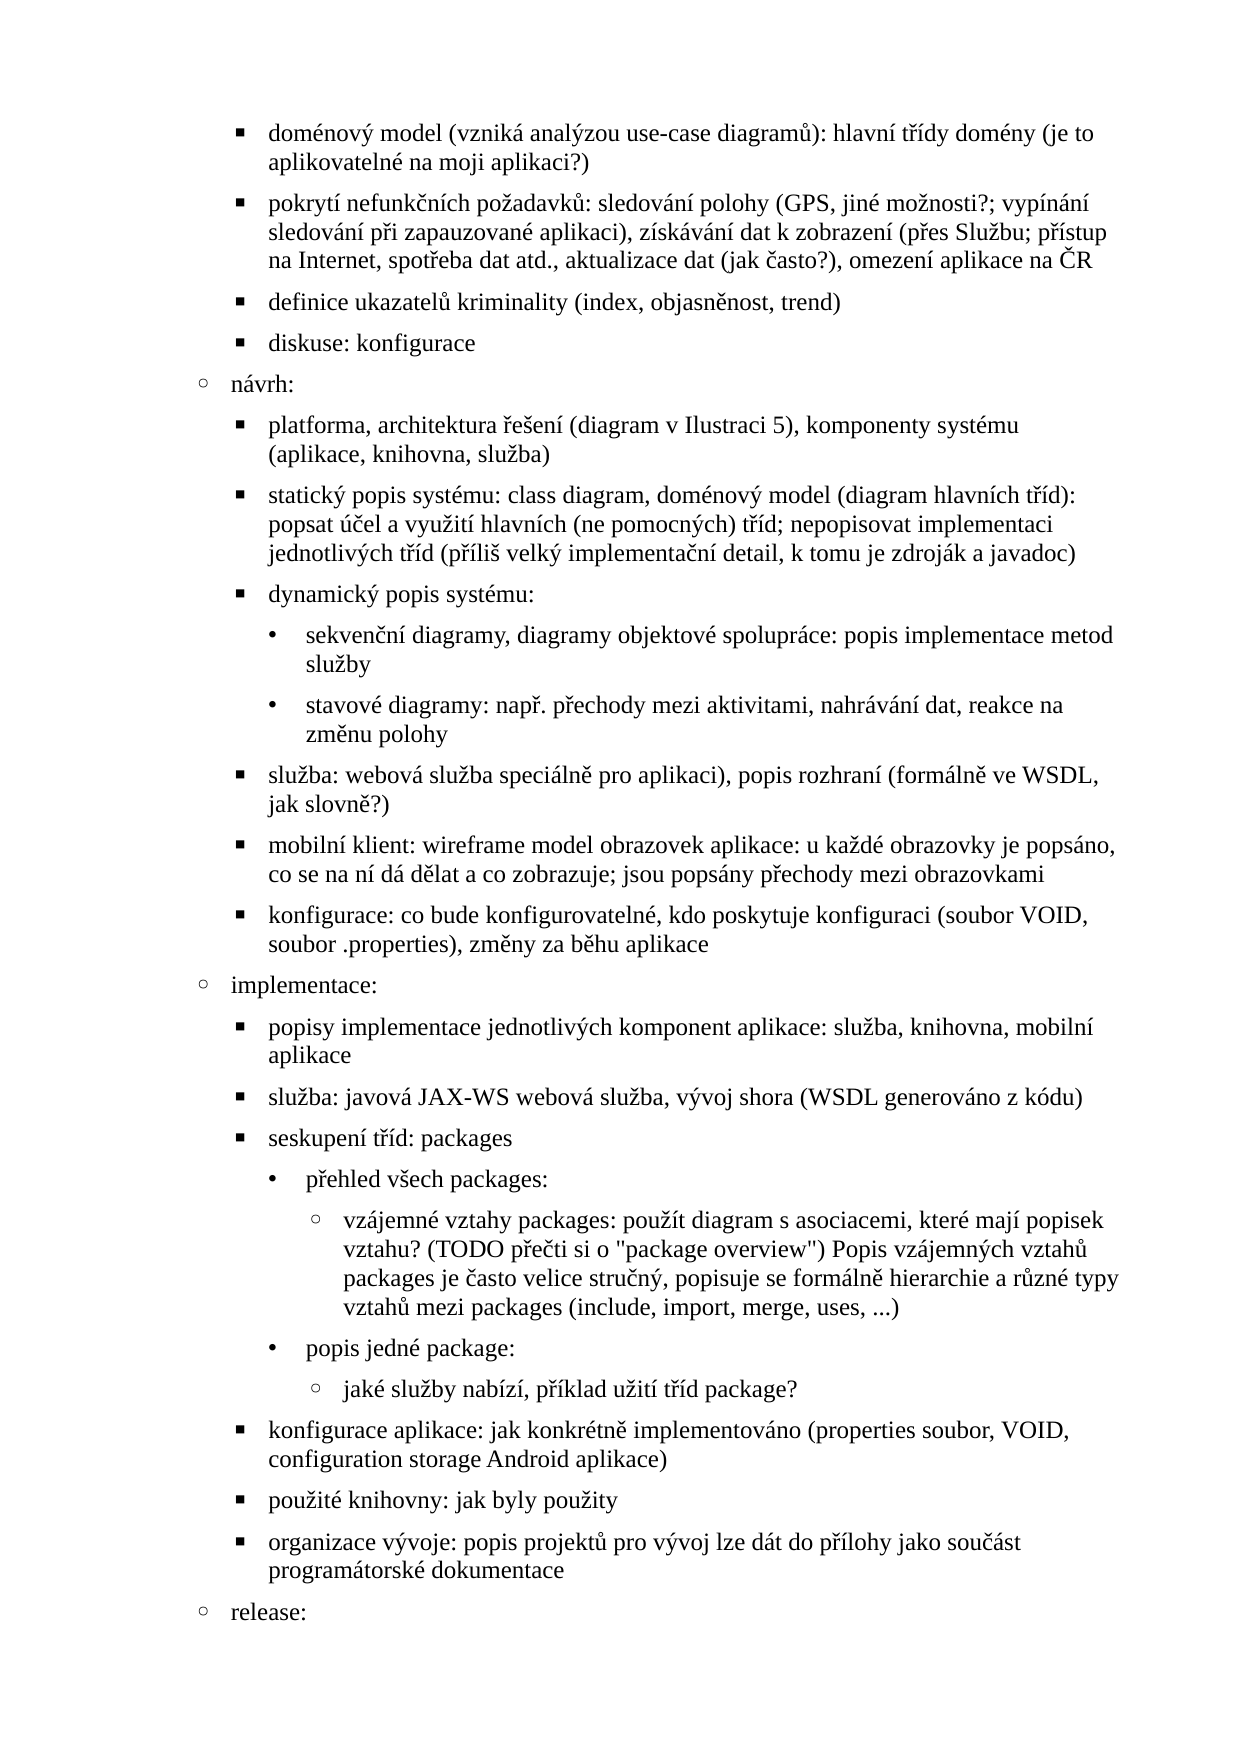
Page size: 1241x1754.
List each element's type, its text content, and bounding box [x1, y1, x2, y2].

list organizace vývoje: popis projektů pro vývoj lze dát do přílohy jako součást programátorské dokumentace [231, 1527, 1122, 1584]
list přehled všech packages: [268, 1164, 1122, 1193]
list mobilní klient: wireframe model obrazovek aplikace: u každé obrazovky je popsáno, co se na ní dá dělat a co zobrazuje; jsou popsány přechody mezi obrazovkami [231, 831, 1122, 888]
list popisy implementace jednotlivých komponent aplikace: služba, knihovna, mobilní aplikace [231, 1012, 1122, 1069]
list platforma, architektura řešení (diagram v Ilustraci 5), komponenty systému (aplikace, knihovna, služba) [231, 411, 1122, 468]
list pokrytí nefunkčních požadavků: sledování polohy (GPS, jiné možnosti?; vypínání sledování při zapauzované aplikaci), získávání dat k zobrazení (přes Službu; přístup na Internet, spotřeba dat atd., aktualizace dat (jak často?), omezení aplikace na ČR [231, 188, 1122, 274]
list popis jedné package: [268, 1333, 1122, 1362]
list konfigurace aplikace: jak konkrétně implementováno (properties soubor, VOID, configuration storage Android aplikace) [231, 1416, 1122, 1473]
list implementace: [193, 971, 1122, 999]
list diskuse: konfigurace [231, 328, 1122, 357]
list stavové diagramy: např. přechody mezi aktivitami, nahrávání dat, reakce na změnu polohy [268, 691, 1122, 748]
list statický popis systému: class diagram, doménový model (diagram hlavních tříd): popsat účel a využití hlavních (ne pomocných) tříd; nepopisovat implementaci jednotlivých tříd (příliš velký implementační detail, k tomu je zdroják a javadoc) [231, 481, 1122, 567]
list služba: javová JAX-WS webová služba, vývoj shora (WSDL generováno z kódu) [231, 1082, 1122, 1111]
list použité knihovny: jak byly použity [231, 1486, 1122, 1514]
list služba: webová služba speciálně pro aplikaci), popis rozhraní (formálně ve WSDL, jak slovně?) [231, 761, 1122, 818]
list doménový model (vzniká analýzou use-case diagramů): hlavní třídy domény (je to aplikovatelné na moji aplikaci?) [231, 118, 1122, 176]
list definice ukazatelů kriminality (index, objasněnost, trend) [231, 287, 1122, 316]
list seskupení tříd: packages [231, 1123, 1122, 1152]
list návrh: [193, 369, 1122, 398]
list release: [193, 1597, 1122, 1626]
list jaké služby nabízí, příklad užití tříd package? [306, 1374, 1122, 1403]
list sekvenční diagramy, diagramy objektové spolupráce: popis implementace metod služby [268, 621, 1122, 678]
list dynamický popis systému: [231, 579, 1122, 608]
list konfigurace: co bude konfigurovatelné, kdo poskytuje konfiguraci (soubor VOID, soubor .properties), změny za běhu aplikace [231, 901, 1122, 958]
list vzájemné vztahy packages: použít diagram s asociacemi, které mají popisek vztahu? (TODO přečti si o "package overview") Popis vzájemných vztahů packages je často velice stručný, popisuje se formálně hierarchie a různé typy vztahů mezi packages (include, import, merge, uses, ...) [306, 1206, 1122, 1321]
